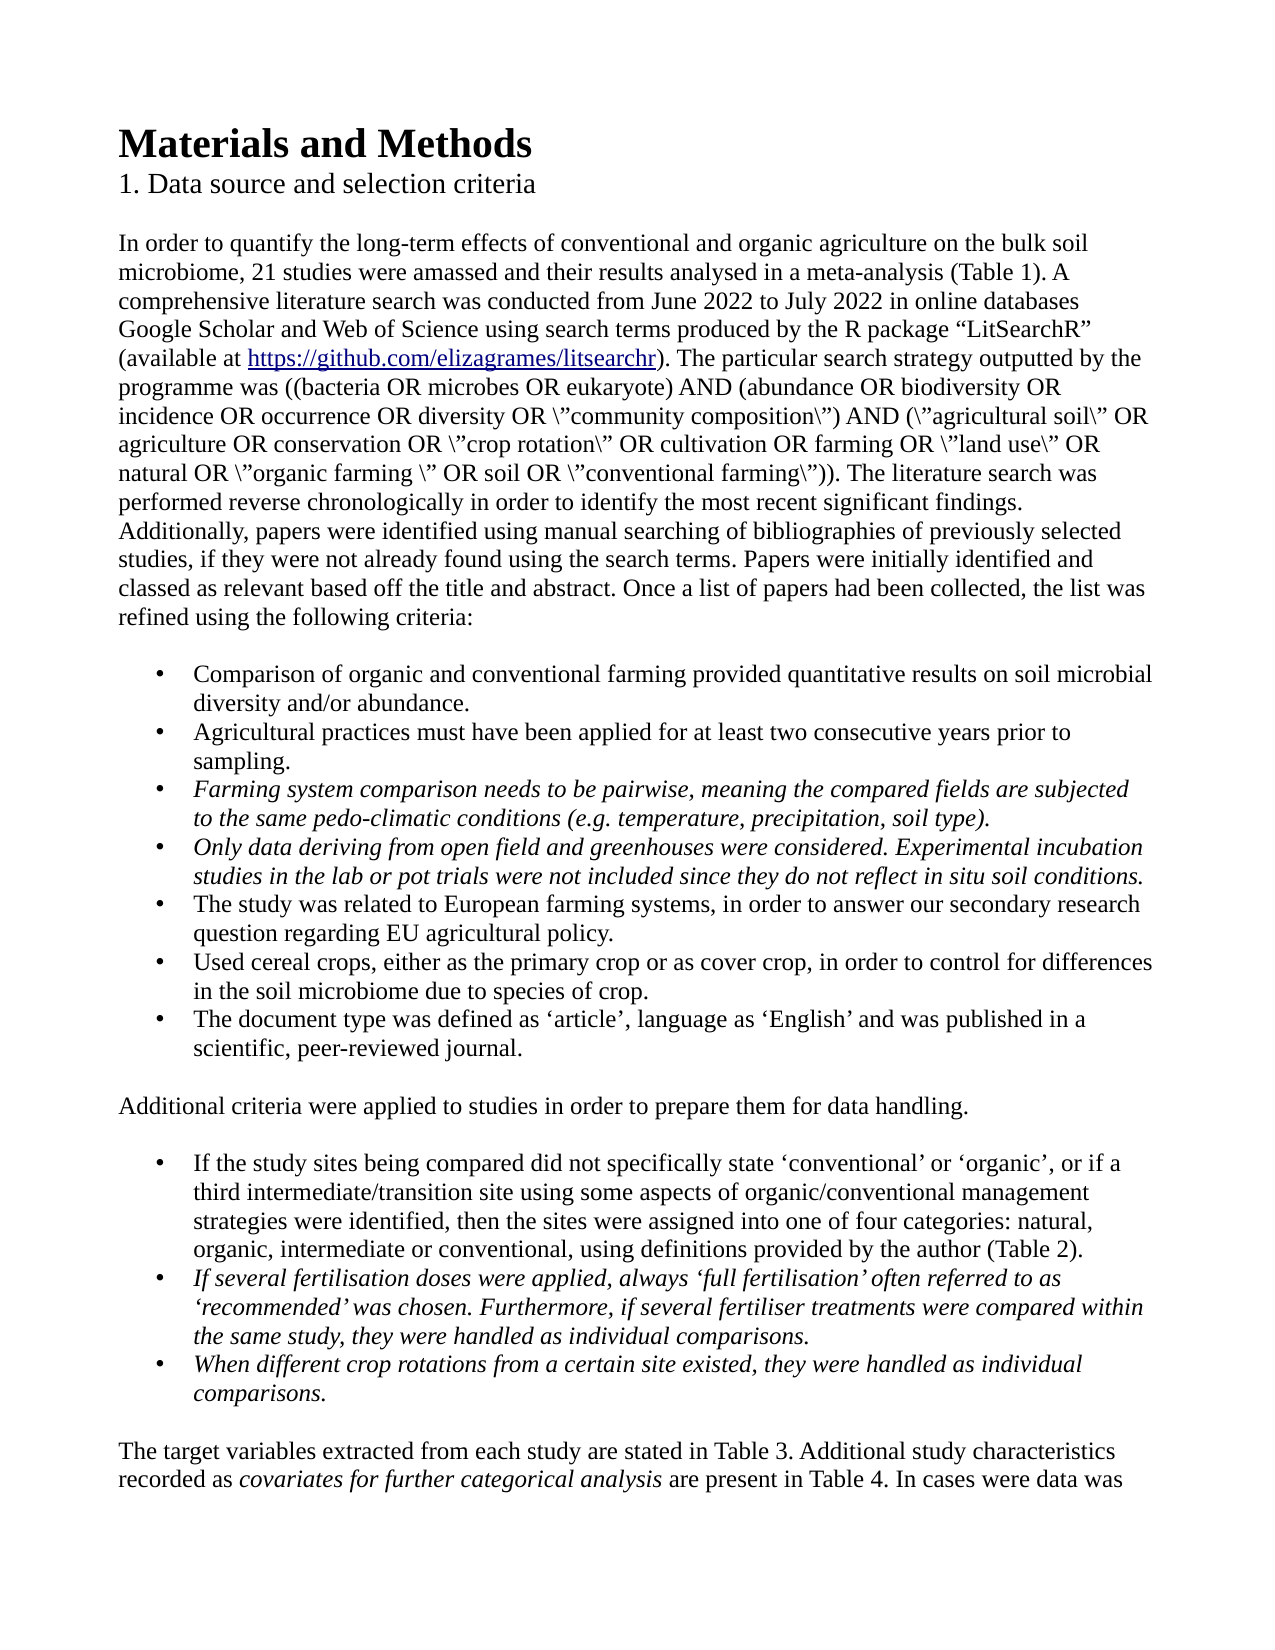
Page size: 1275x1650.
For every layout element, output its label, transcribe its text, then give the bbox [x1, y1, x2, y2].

text The target variables extracted from each study are stated in Table 3. Additional study characteristics recorded as covariates for further categorical analysis are present in Table 4. In cases were data was [118, 1436, 1157, 1493]
list The study was related to European farming systems, in order to answer our secondary research question regarding EU agricultural policy. [156, 889, 1157, 947]
text Materials and Methods [118, 118, 1157, 166]
list The document type was defined as ‘article’, language as ‘English’ and was published in a scientific, peer-reviewed journal. [156, 1004, 1157, 1062]
list When different crop rotations from a certain site existed, they were handled as individual comparisons. [156, 1349, 1157, 1407]
list Only data deriving from open field and greenhouses were considered. Experimental incubation studies in the lab or pot trials were not included since they do not reflect in situ soil conditions. [156, 832, 1157, 889]
list If the study sites being compared did not specifically state ‘conventional’ or ‘organic’, or if a third intermediate/transition site using some aspects of organic/conventional management strategies were identified, then the sites were assigned into one of four categories: natural, organic, intermediate or conventional, using definitions provided by the author (Table 2). [156, 1148, 1157, 1263]
text In order to quantify the long-term effects of conventional and organic agriculture on the bulk soil microbiome, 21 studies were amassed and their results analysed in a meta-analysis (Table 1). A comprehensive literature search was conducted from June 2022 to July 2022 in online databases Google Scholar and Web of Science using search terms produced by the R package “LitSearchR” (available at https://github.com/elizagrames/litsearchr). The particular search strategy outputted by the programme was ((bacteria OR microbes OR eukaryote) AND (abundance OR biodiversity OR incidence OR occurrence OR diversity OR \”community composition\”) AND (\”agricultural soil\” OR agriculture OR conservation OR \”crop rotation\” OR cultivation OR farming OR \”land use\” OR natural OR \”organic farming \” OR soil OR \”conventional farming\”)). The literature search was performed reverse chronologically in order to identify the most recent significant findings. [118, 228, 1157, 516]
list Farming system comparison needs to be pairwise, meaning the compared fields are subjected to the same pedo-climatic conditions (e.g. temperature, precipitation, soil type). [156, 774, 1157, 832]
text 1. Data source and selection criteria [118, 166, 1157, 199]
list Comparison of organic and conventional farming provided quantitative results on soil microbial diversity and/or abundance. [156, 659, 1157, 717]
text Additionally, papers were identified using manual searching of bibliographies of previously selected studies, if they were not already found using the search terms. Papers were initially identified and classed as relevant based off the title and abstract. Once a list of papers had been collected, the list was refined using the following criteria: [118, 516, 1157, 631]
list Agricultural practices must have been applied for at least two consecutive years prior to sampling. [156, 717, 1157, 774]
list Used cereal crops, either as the primary crop or as cover crop, in order to control for differences in the soil microbiome due to species of crop. [156, 947, 1157, 1004]
list If several fertilisation doses were applied, always ‘full fertilisation’ often referred to as ‘recommended’ was chosen. Furthermore, if several fertiliser treatments were compared within the same study, they were handled as individual comparisons. [156, 1263, 1157, 1349]
text Additional criteria were applied to studies in order to prepare them for data handling. [118, 1091, 1157, 1119]
